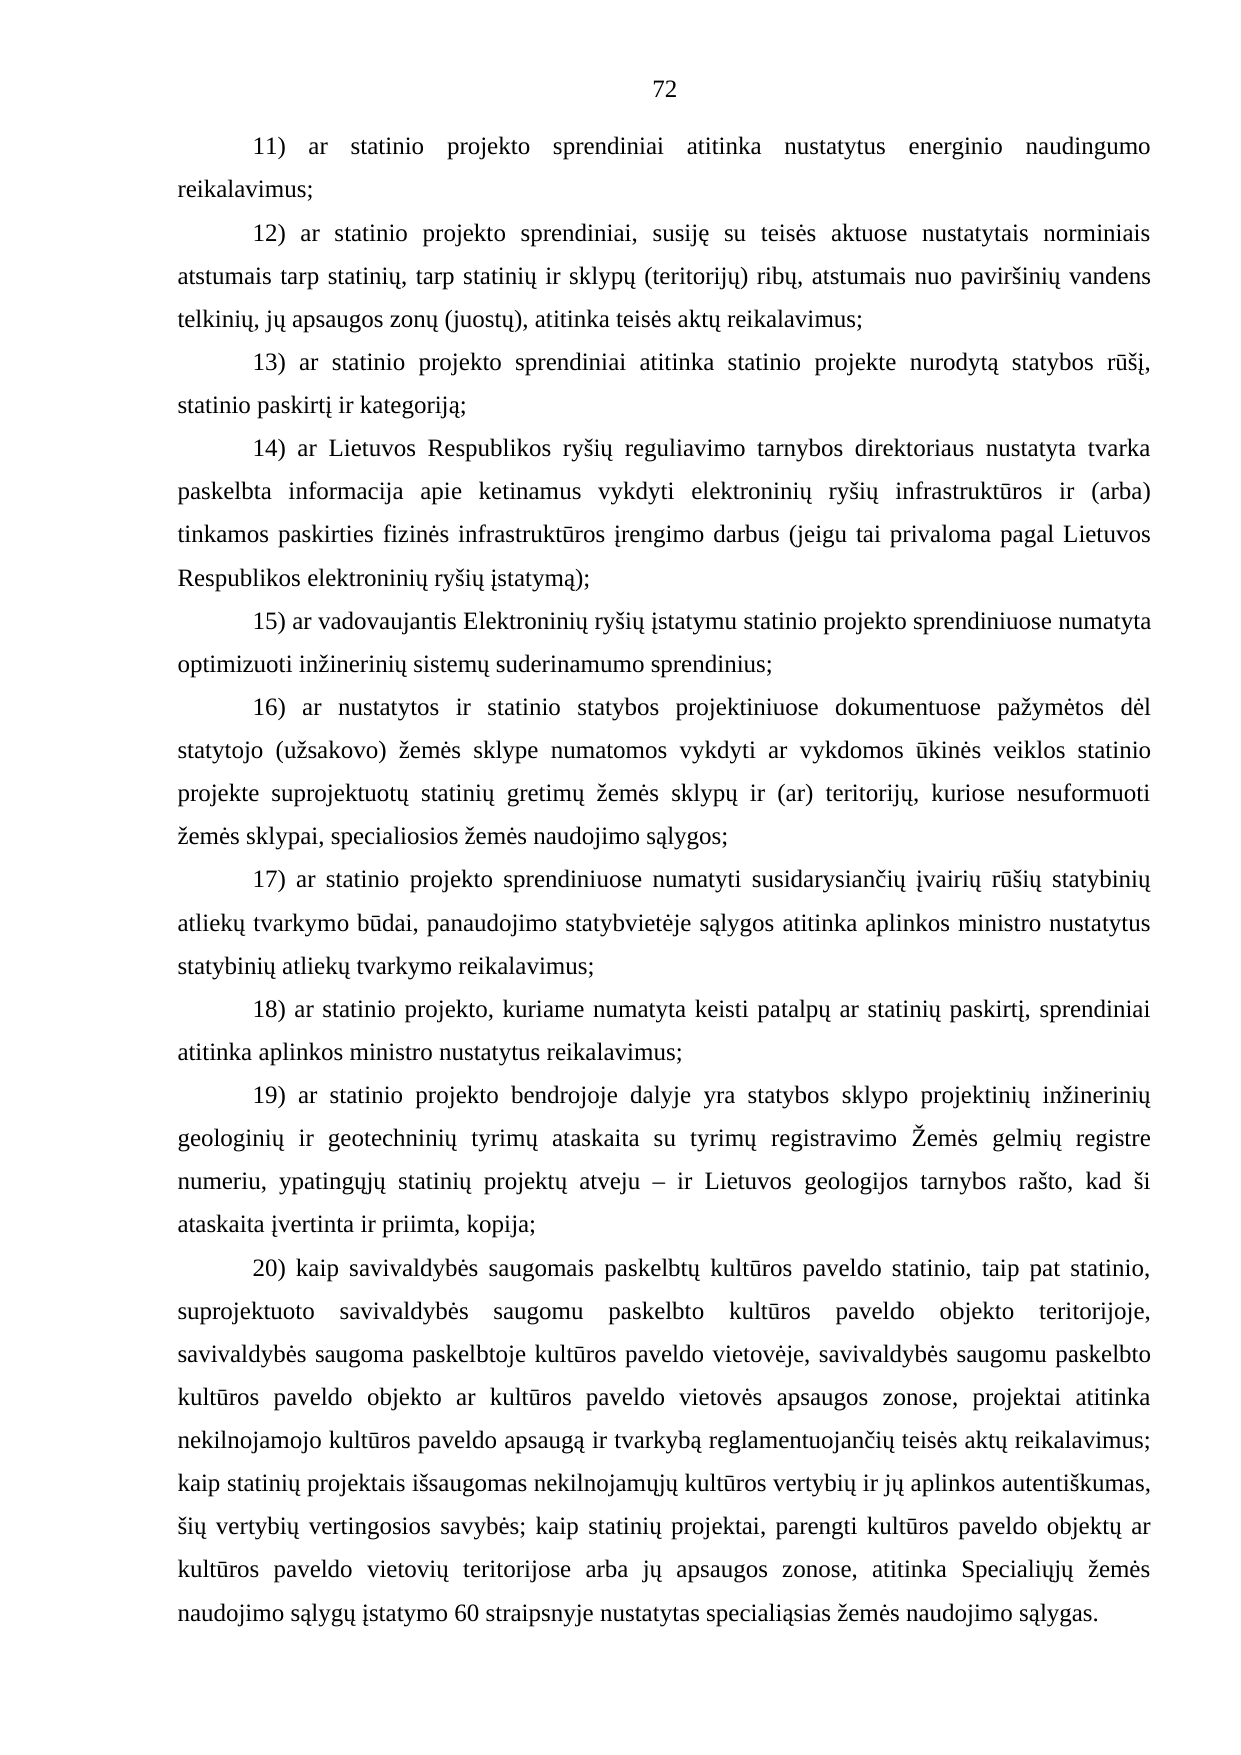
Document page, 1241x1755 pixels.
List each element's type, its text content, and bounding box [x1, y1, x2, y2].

text 11) ar statinio projekto sprendiniai atitinka nustatytus energinio naudingumo reikalavimus; [177, 131, 1152, 203]
text 19) ar statinio projekto bendrojoje dalyje yra statybos sklypo projektinių inžinerinių geologinių ir geotechninių tyrimų ataskaita su tyrimų registravimo Žemės gelmių registre numeriu, ypatingųjų statinių projektų atveju – ir Lietuvos geologijos tarnybos rašto, kad ši ataskaita įvertinta ir priimta, kopija; [177, 1080, 1152, 1238]
text 15) ar vadovaujantis Elektroninių ryšių įstatymu statinio projekto sprendiniuose numatyta optimizuoti inžinerinių sistemų suderinamumo sprendinius; [177, 606, 1152, 678]
text 20) kaip savivaldybės saugomais paskelbtų kultūros paveldo statinio, taip pat statinio, suprojektuoto savivaldybės saugomu paskelbto kultūros paveldo objekto teritorijoje, savivaldybės saugoma paskelbtoje kultūros paveldo vietovėje, savivaldybės saugomu paskelbto kultūros paveldo objekto ar kultūros paveldo vietovės apsaugos zonose, projektai atitinka nekilnojamojo kultūros paveldo apsaugą ir tvarkybą reglamentuojančių teisės aktų reikalavimus; kaip statinių projektais išsaugomas nekilnojamųjų kultūros vertybių ir jų aplinkos autentiškumas, šių vertybių vertingosios savybės; kaip statinių projektai, parengti kultūros paveldo objektų ar kultūros paveldo vietovių teritorijose arba jų apsaugos zonose, atitinka Specialiųjų žemės naudojimo sąlygų įstatymo 60 straipsnyje nustatytas specialiąsias žemės naudojimo sąlygas. [177, 1253, 1152, 1626]
text 18) ar statinio projekto, kuriame numatyta keisti patalpų ar statinių paskirtį, sprendiniai atitinka aplinkos ministro nustatytus reikalavimus; [177, 994, 1152, 1066]
text 12) ar statinio projekto sprendiniai, susiję su teisės aktuose nustatytais norminiais atstumais tarp statinių, tarp statinių ir sklypų (teritorijų) ribų, atstumais nuo paviršinių vandens telkinių, jų apsaugos zonų (juostų), atitinka teisės aktų reikalavimus; [177, 218, 1152, 333]
text 13) ar statinio projekto sprendiniai atitinka statinio projekte nurodytą statybos rūšį, statinio paskirtį ir kategoriją; [177, 347, 1152, 419]
text 14) ar Lietuvos Respublikos ryšių reguliavimo tarnybos direktoriaus nustatyta tvarka paskelbta informacija apie ketinamus vykdyti elektroninių ryšių infrastruktūros ir (arba) tinkamos paskirties fizinės infrastruktūros įrengimo darbus (jeigu tai privaloma pagal Lietuvos Respublikos elektroninių ryšių įstatymą); [177, 433, 1152, 591]
text 17) ar statinio projekto sprendiniuose numatyti susidarysiančių įvairių rūšių statybinių atliekų tvarkymo būdai, panaudojimo statybvietėje sąlygos atitinka aplinkos ministro nustatytus statybinių atliekų tvarkymo reikalavimus; [177, 864, 1152, 979]
text 16) ar nustatytos ir statinio statybos projektiniuose dokumentuose pažymėtos dėl statytojo (užsakovo) žemės sklype numatomos vykdyti ar vykdomos ūkinės veiklos statinio projekte suprojektuotų statinių gretimų žemės sklypų ir (ar) teritorijų, kuriose nesuformuoti žemės sklypai, specialiosios žemės naudojimo sąlygos; [177, 692, 1152, 850]
